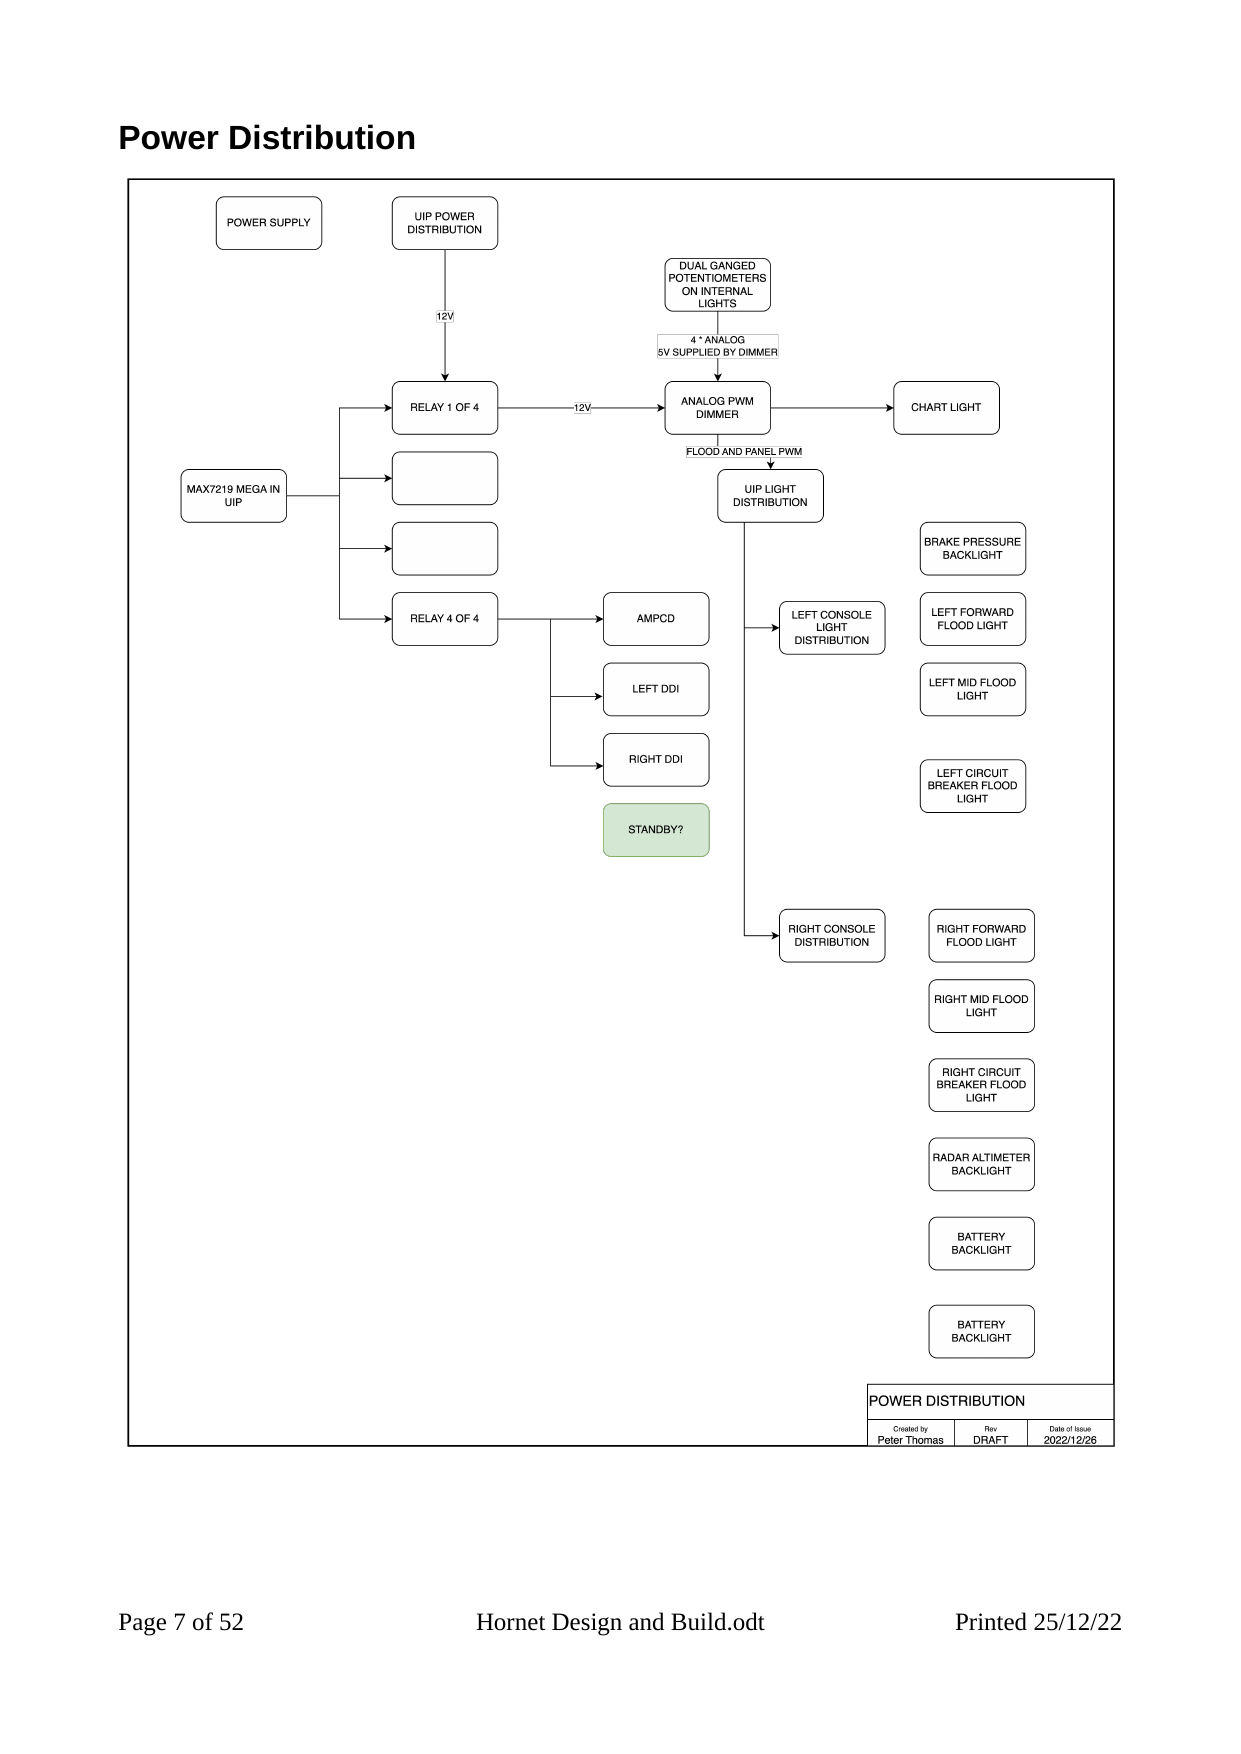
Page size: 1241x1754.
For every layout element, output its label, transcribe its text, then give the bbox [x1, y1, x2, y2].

subtitle Power Distribution [118, 118, 1122, 157]
picture [118, 169, 1123, 1455]
